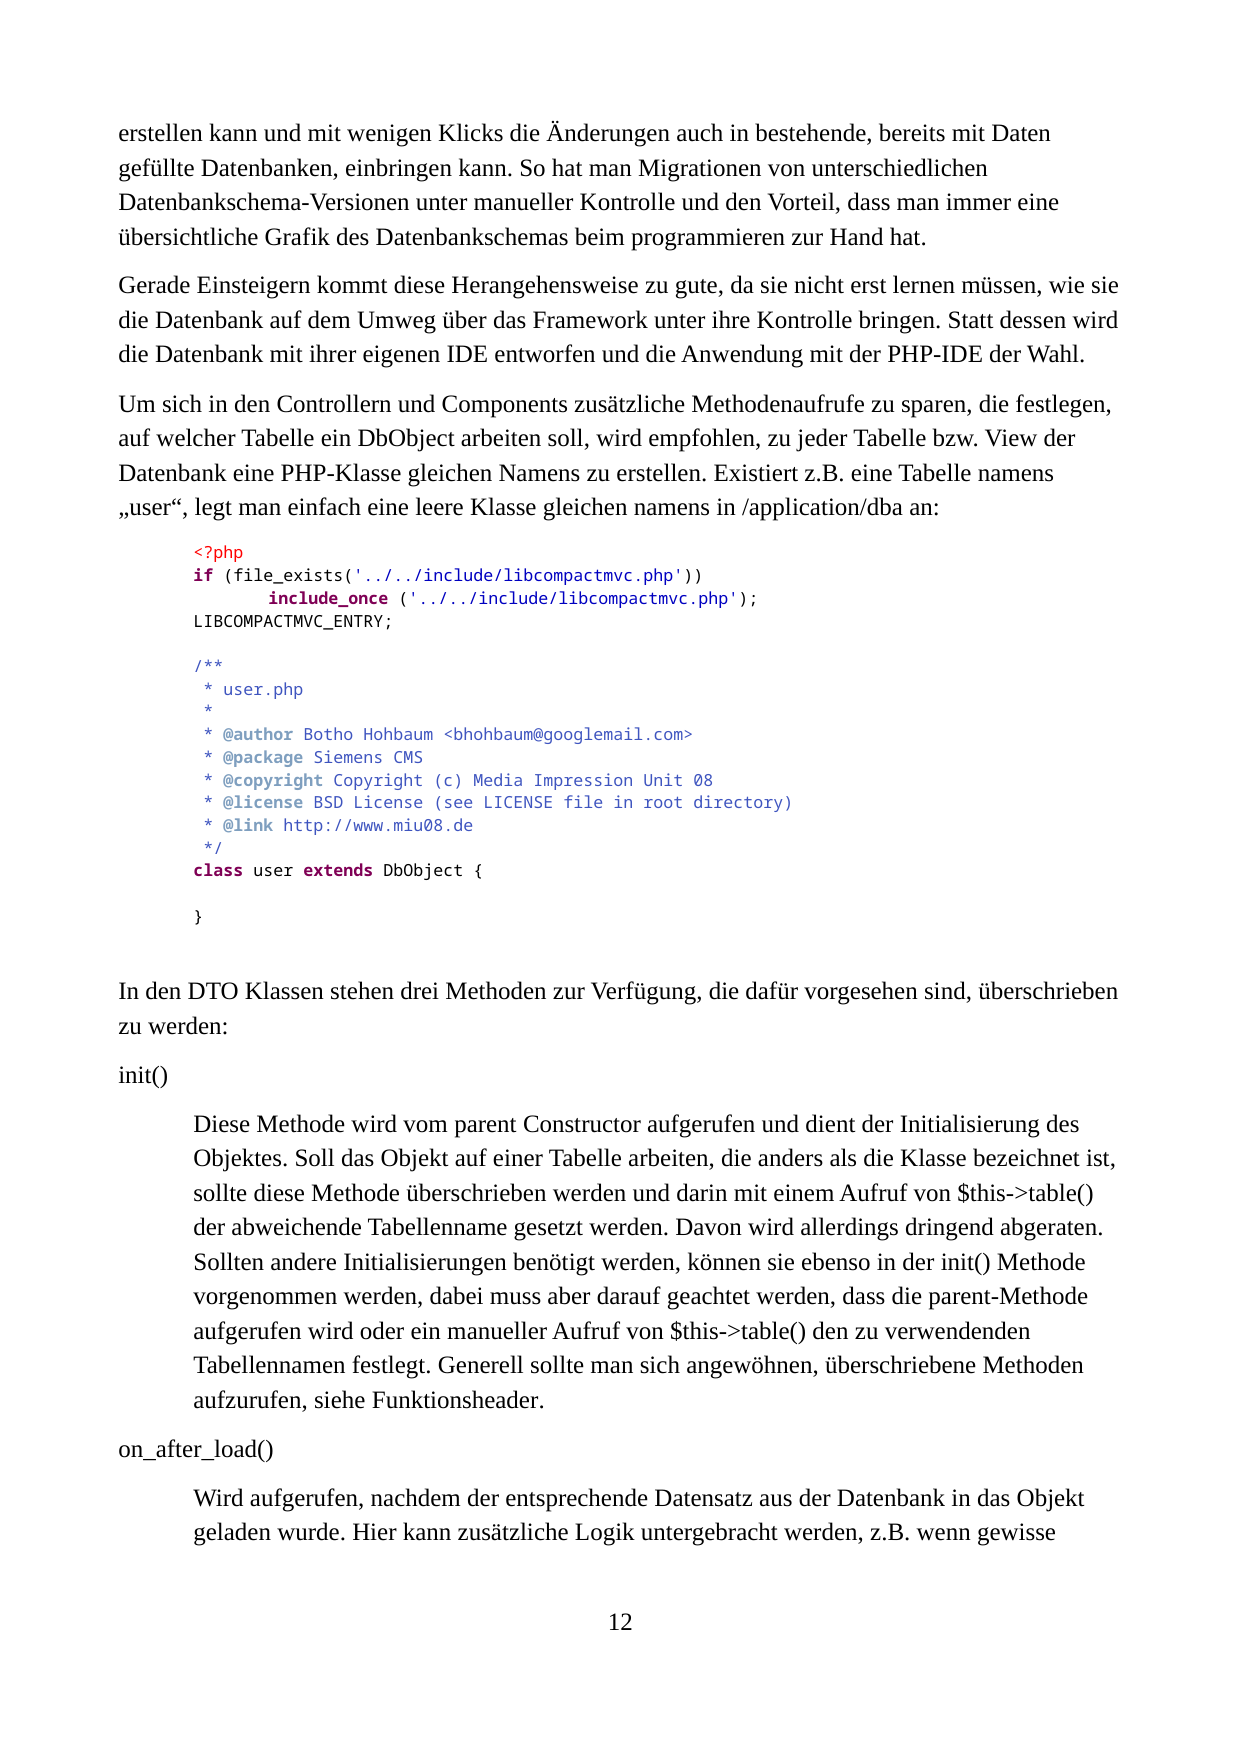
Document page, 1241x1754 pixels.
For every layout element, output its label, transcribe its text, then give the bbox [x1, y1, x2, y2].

text * @link http://www.miu08.de [118, 814, 1122, 836]
text on_after_load() [118, 1434, 1122, 1462]
text * @license BSD License (see LICENSE file in root directory) [118, 791, 1122, 814]
text if (file_exists('../../include/libcompactmvc.php')) [118, 564, 1122, 587]
text class user extends DbObject { [118, 859, 1122, 882]
text init() [118, 1060, 1122, 1088]
text * @author Botho Hohbaum <bhohbaum@googlemail.com> [118, 723, 1122, 746]
text } [118, 904, 1122, 927]
text include_once ('../../include/libcompactmvc.php'); [118, 587, 1122, 609]
text LIBCOMPACTMVC_ENTRY; [118, 609, 1122, 632]
text * [118, 700, 1122, 723]
text */ [118, 836, 1122, 859]
text Gerade Einsteigern kommt diese Herangehensweise zu gute, da sie nicht erst lernen müssen, wie sie die Datenbank auf dem Umweg über das Framework unter ihre Kontrolle bringen. Statt dessen wird die Datenbank mit ihrer eigenen IDE entworfen und die Anwendung mit der PHP-IDE der Wahl. [118, 271, 1122, 368]
text * @copyright Copyright (c) Media Impression Unit 08 [118, 768, 1122, 791]
text /** [118, 655, 1122, 677]
text * user.php [118, 677, 1122, 700]
text In den DTO Klassen stehen drei Methoden zur Verfügung, die dafür vorgesehen sind, überschrieben zu werden: [118, 976, 1122, 1039]
text Diese Methode wird vom parent Constructor aufgerufen und dient der Initialisierung des Objektes. Soll das Objekt auf einer Tabelle arbeiten, die anders als die Klasse bezeichnet ist, sollte diese Methode überschrieben werden und darin mit einem Aufruf von $this->table() der abweichende Tabellenname gesetzt werden. Davon wird allerdings dringend abgeraten. Sollten andere Initialisierungen benötigt werden, können sie ebenso in der init() Methode vorgenommen werden, dabei muss aber darauf geachtet werden, dass die parent-Methode aufgerufen wird oder ein manueller Aufruf von $this->table() den zu verwendenden Tabellennamen festlegt. Generell sollte man sich angewöhnen, überschriebene Methoden aufzurufen, siehe Funktionsheader. [118, 1109, 1122, 1413]
text * @package Siemens CMS [118, 746, 1122, 768]
text erstellen kann und mit wenigen Klicks die Änderungen auch in bestehende, bereits mit Daten gefüllte Datenbanken, einbringen kann. So hat man Migrationen von unterschiedlichen Datenbankschema-Versionen unter manueller Kontrolle und den Vorteil, dass man immer eine übersichtliche Grafik des Datenbankschemas beim programmieren zur Hand hat. [118, 118, 1122, 250]
text Um sich in den Controllern und Components zusätzliche Methodenaufrufe zu sparen, die festlegen, auf welcher Tabelle ein DbObject arbeiten soll, wird empfohlen, zu jeder Tabelle bzw. View der Datenbank eine PHP-Klasse gleichen Namens zu erstellen. Existiert z.B. eine Tabelle namens „user“, legt man einfach eine leere Klasse gleichen namens in /application/dba an: [118, 389, 1122, 521]
text Wird aufgerufen, nachdem der entsprechende Datensatz aus der Datenbank in das Objekt geladen wurde. Hier kann zusätzliche Logik untergebracht werden, z.B. wenn gewisse [118, 1483, 1122, 1546]
text <?php [118, 541, 1122, 564]
